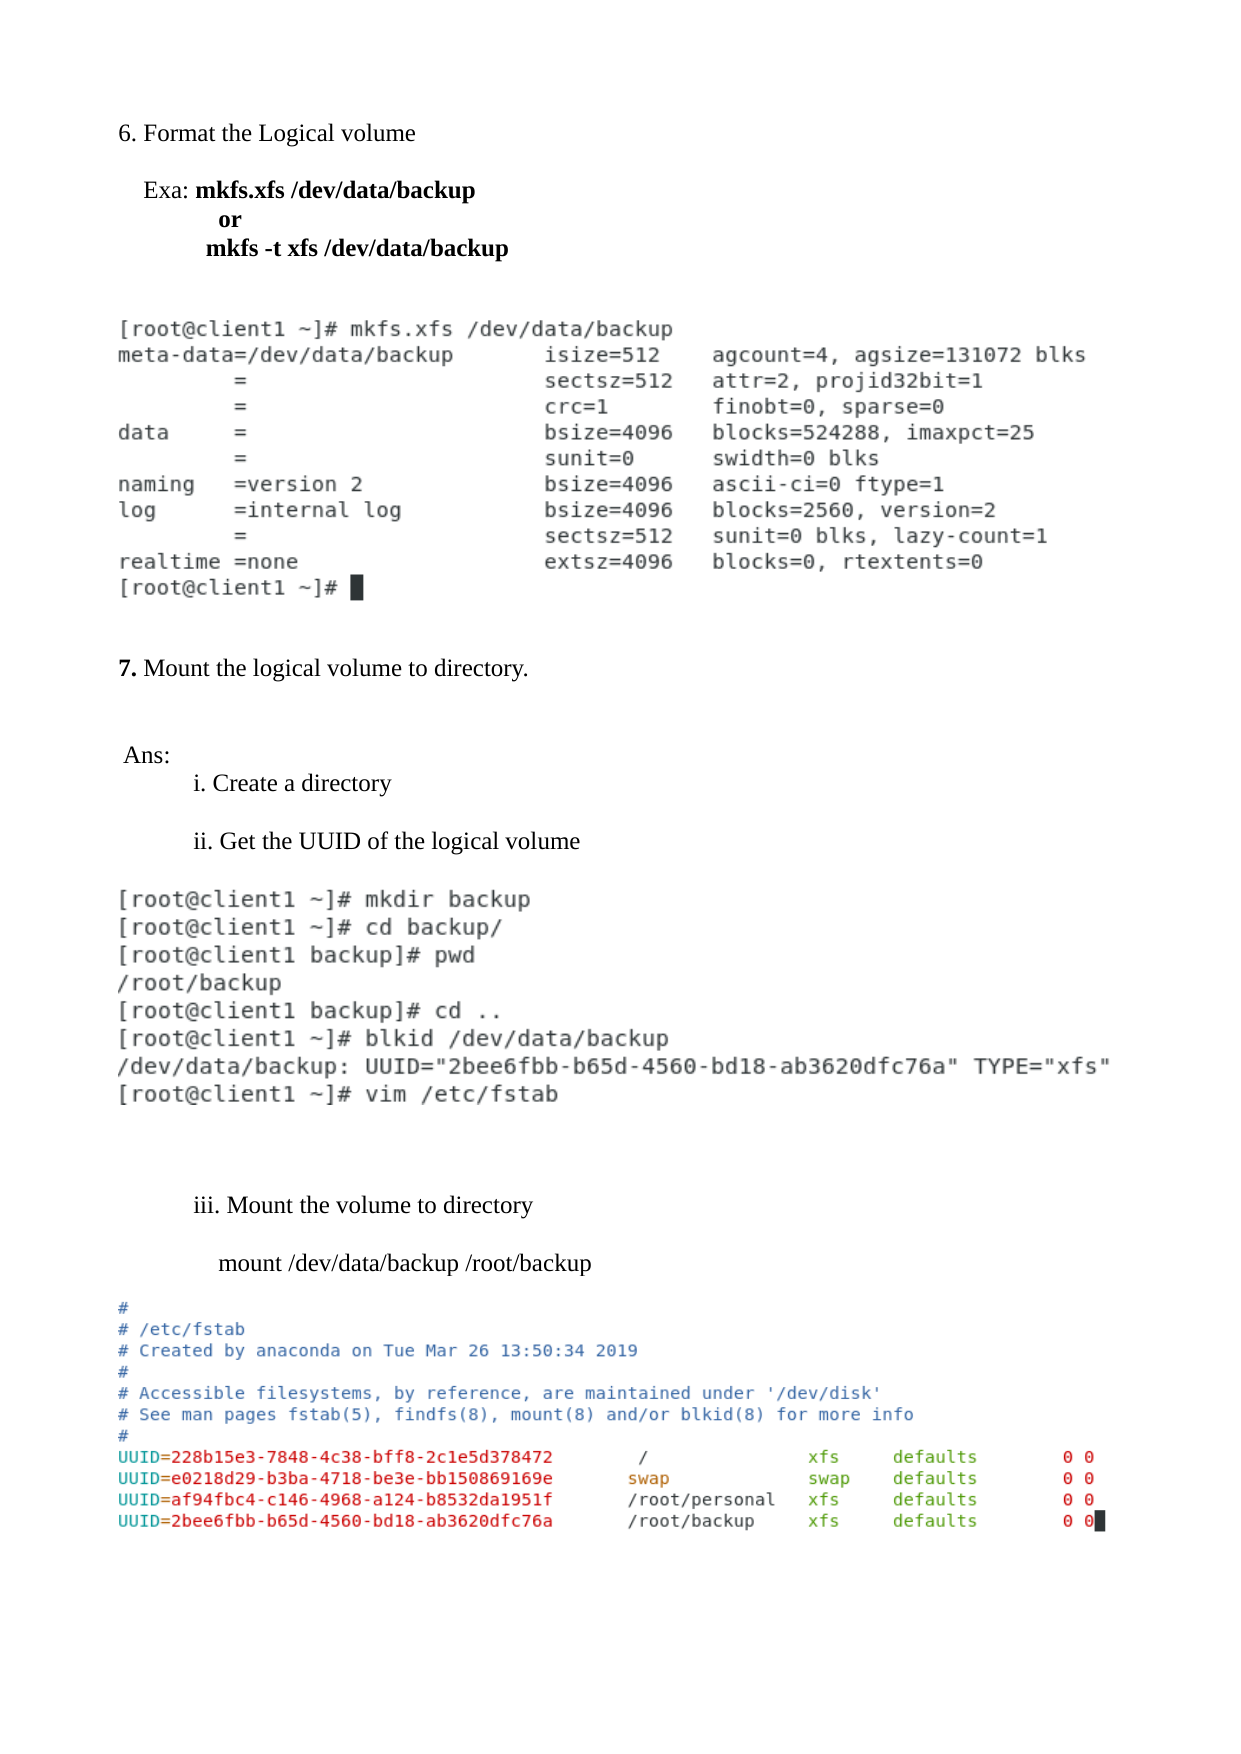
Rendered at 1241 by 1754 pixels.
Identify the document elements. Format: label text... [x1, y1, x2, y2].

text mount /dev/data/backup /root/backup [118, 1248, 1122, 1276]
text iii. Mount the volume to directory [118, 1191, 1122, 1219]
text ii. Get the UUID of the logical volume [118, 826, 1122, 855]
picture [118, 1276, 1123, 1541]
text 7. Mount the logical volume to directory. [118, 653, 1122, 682]
picture [118, 319, 1123, 625]
text i. Create a directory [118, 768, 1122, 797]
picture [118, 884, 1123, 1105]
text Exa: mkfs.xfs /dev/data/backup [118, 176, 1122, 204]
text 6. Format the Logical volume [118, 118, 1122, 147]
text mkfs -t xfs /dev/data/backup [118, 233, 1122, 262]
text or [118, 204, 1122, 233]
text Ans: [118, 740, 1122, 768]
